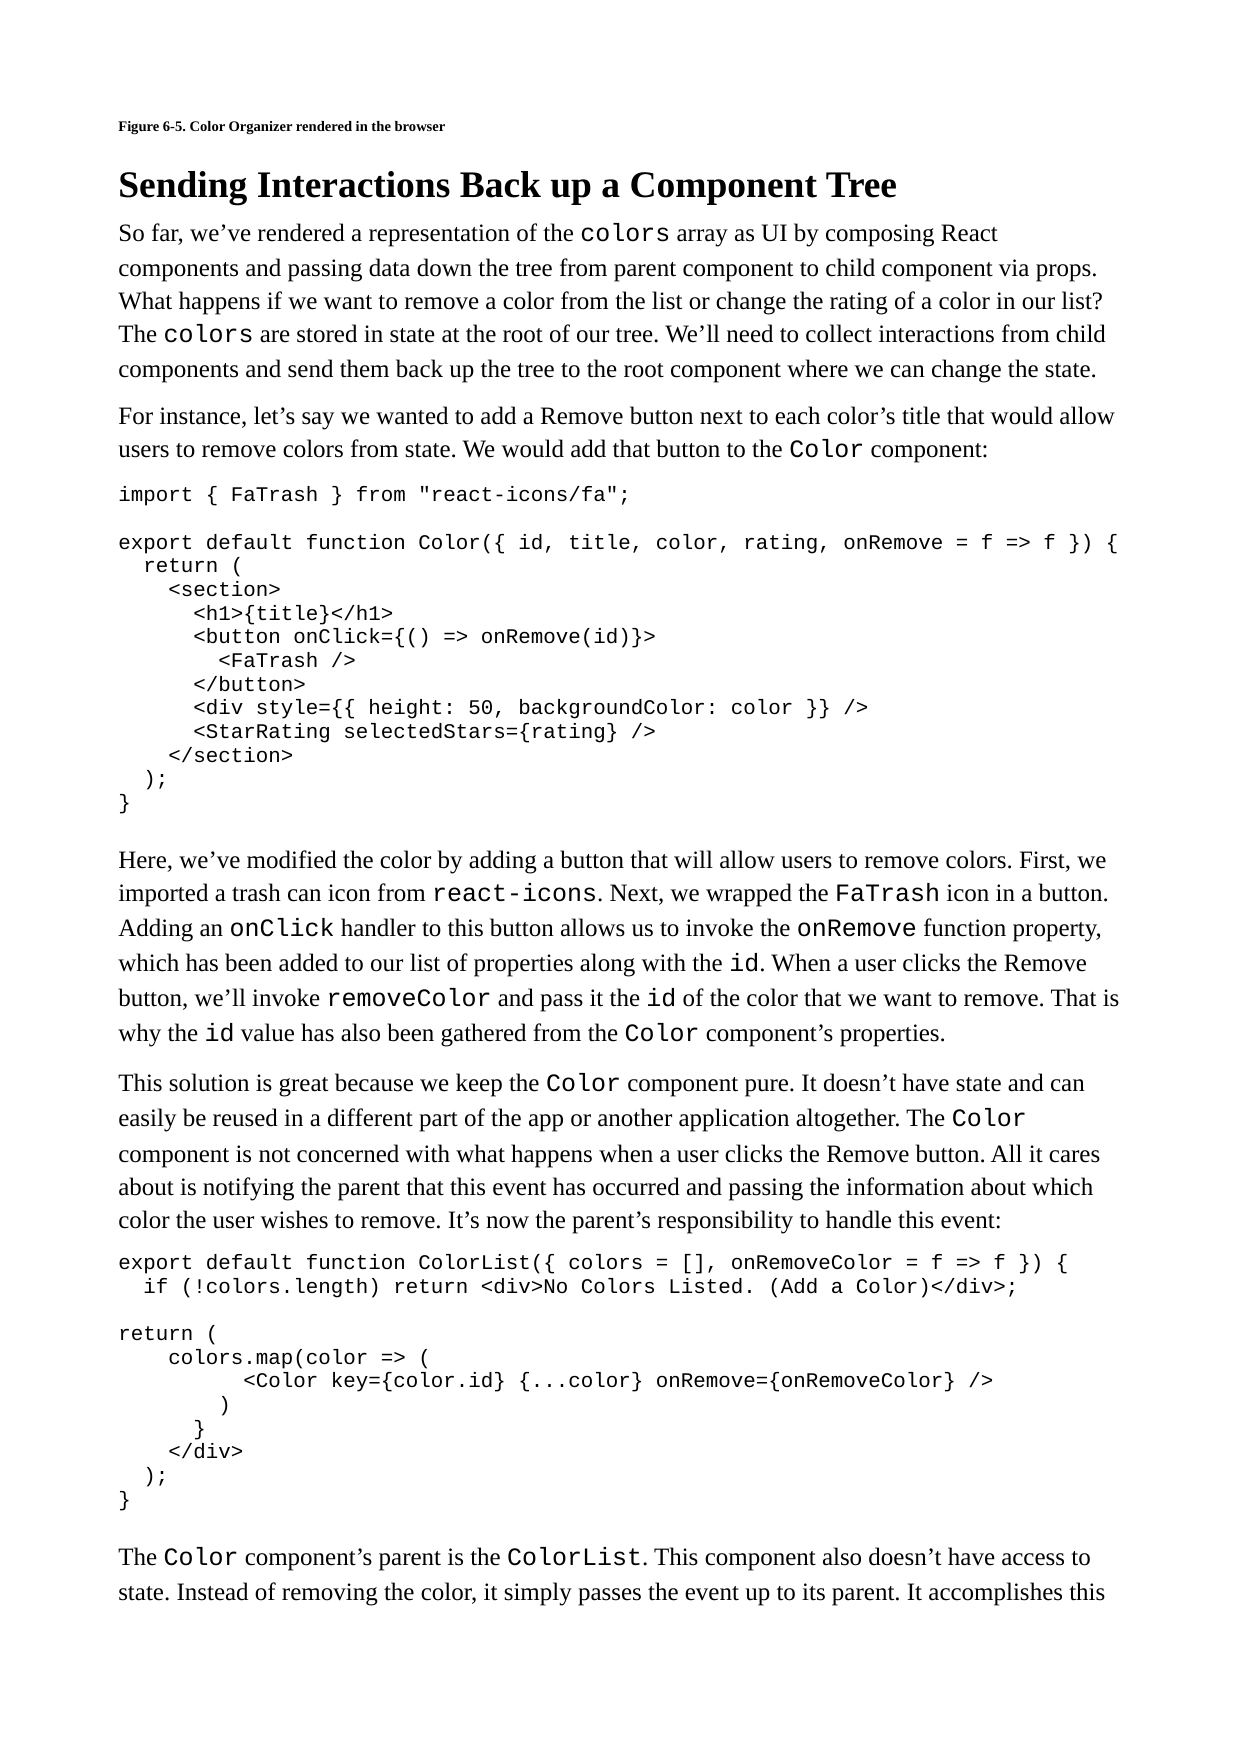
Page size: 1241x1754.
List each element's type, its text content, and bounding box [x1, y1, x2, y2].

subtitle Sending Interactions Back up a Component Tree [118, 162, 1122, 205]
text <section> [118, 579, 1122, 603]
text <StarRating selectedStars={rating} /> [118, 721, 1122, 744]
text For instance, let’s say we wanted to add a Remove button next to each color’s title that would allow users to remove colors from state. We would add that button to the Color component: [118, 401, 1122, 465]
text colors.map(color => ( [118, 1347, 1122, 1371]
text Here, we’ve modified the color by adding a button that will allow users to remove colors. First, we imported a trash can icon from react-icons. Next, we wrapped the FaTrash icon in a button. Adding an onClick handler to this button allows us to invoke the onRemove function property, which has been added to our list of properties along with the id. When a user clicks the Remove button, we’ll invoke removeColor and pass it the id of the color that we want to remove. That is why the id value has also been gathered from the Color component’s properties. [118, 845, 1122, 1049]
text } [118, 1489, 1122, 1512]
text </button> [118, 674, 1122, 697]
text ); [118, 1465, 1122, 1489]
text <FaTrash /> [118, 650, 1122, 674]
text return ( [118, 1323, 1122, 1347]
text </div> [118, 1441, 1122, 1465]
text if (!colors.length) return <div>No Colors Listed. (Add a Color)</div>; [118, 1276, 1122, 1299]
text <button onClick={() => onRemove(id)}> [118, 626, 1122, 650]
text export default function ColorList({ colors = [], onRemoveColor = f => f }) { [118, 1252, 1122, 1276]
text return ( [118, 555, 1122, 579]
text } [118, 792, 1122, 816]
text </section> [118, 744, 1122, 768]
text ); [118, 768, 1122, 792]
text The Color component’s parent is the ColorList. This component also doesn’t have access to state. Instead of removing the color, it simply passes the event up to its parent. It accomplishes this [118, 1542, 1122, 1606]
text <h1>{title}</h1> [118, 603, 1122, 626]
subtitle Figure 6-5. Color Organizer rendered in the browser [118, 118, 1122, 135]
text import { FaTrash } from "react-icons/fa"; [118, 484, 1122, 508]
text <div style={{ height: 50, backgroundColor: color }} /> [118, 697, 1122, 721]
text } [118, 1418, 1122, 1441]
text export default function Color({ id, title, color, rating, onRemove = f => f }) { [118, 532, 1122, 555]
text This solution is great because we keep the Color component pure. It doesn’t have state and can easily be reused in a different part of the app or another application altogether. The Color component is not concerned with what happens when a user clicks the Remove button. All it cares about is notifying the parent that this event has occurred and passing the information about which color the user wishes to remove. It’s now the parent’s responsibility to handle this event: [118, 1068, 1122, 1233]
text <Color key={color.id} {...color} onRemove={onRemoveColor} /> [118, 1371, 1122, 1394]
text So far, we’ve rendered a representation of the colors array as UI by composing React components and passing data down the tree from parent component to child component via props. What happens if we want to remove a color from the list or change the rating of a color in our list? The colors are stored in state at the root of our tree. We’ll need to collect interactions from child components and send them back up the tree to the root component where we can change the state. [118, 218, 1122, 383]
text ) [118, 1394, 1122, 1418]
